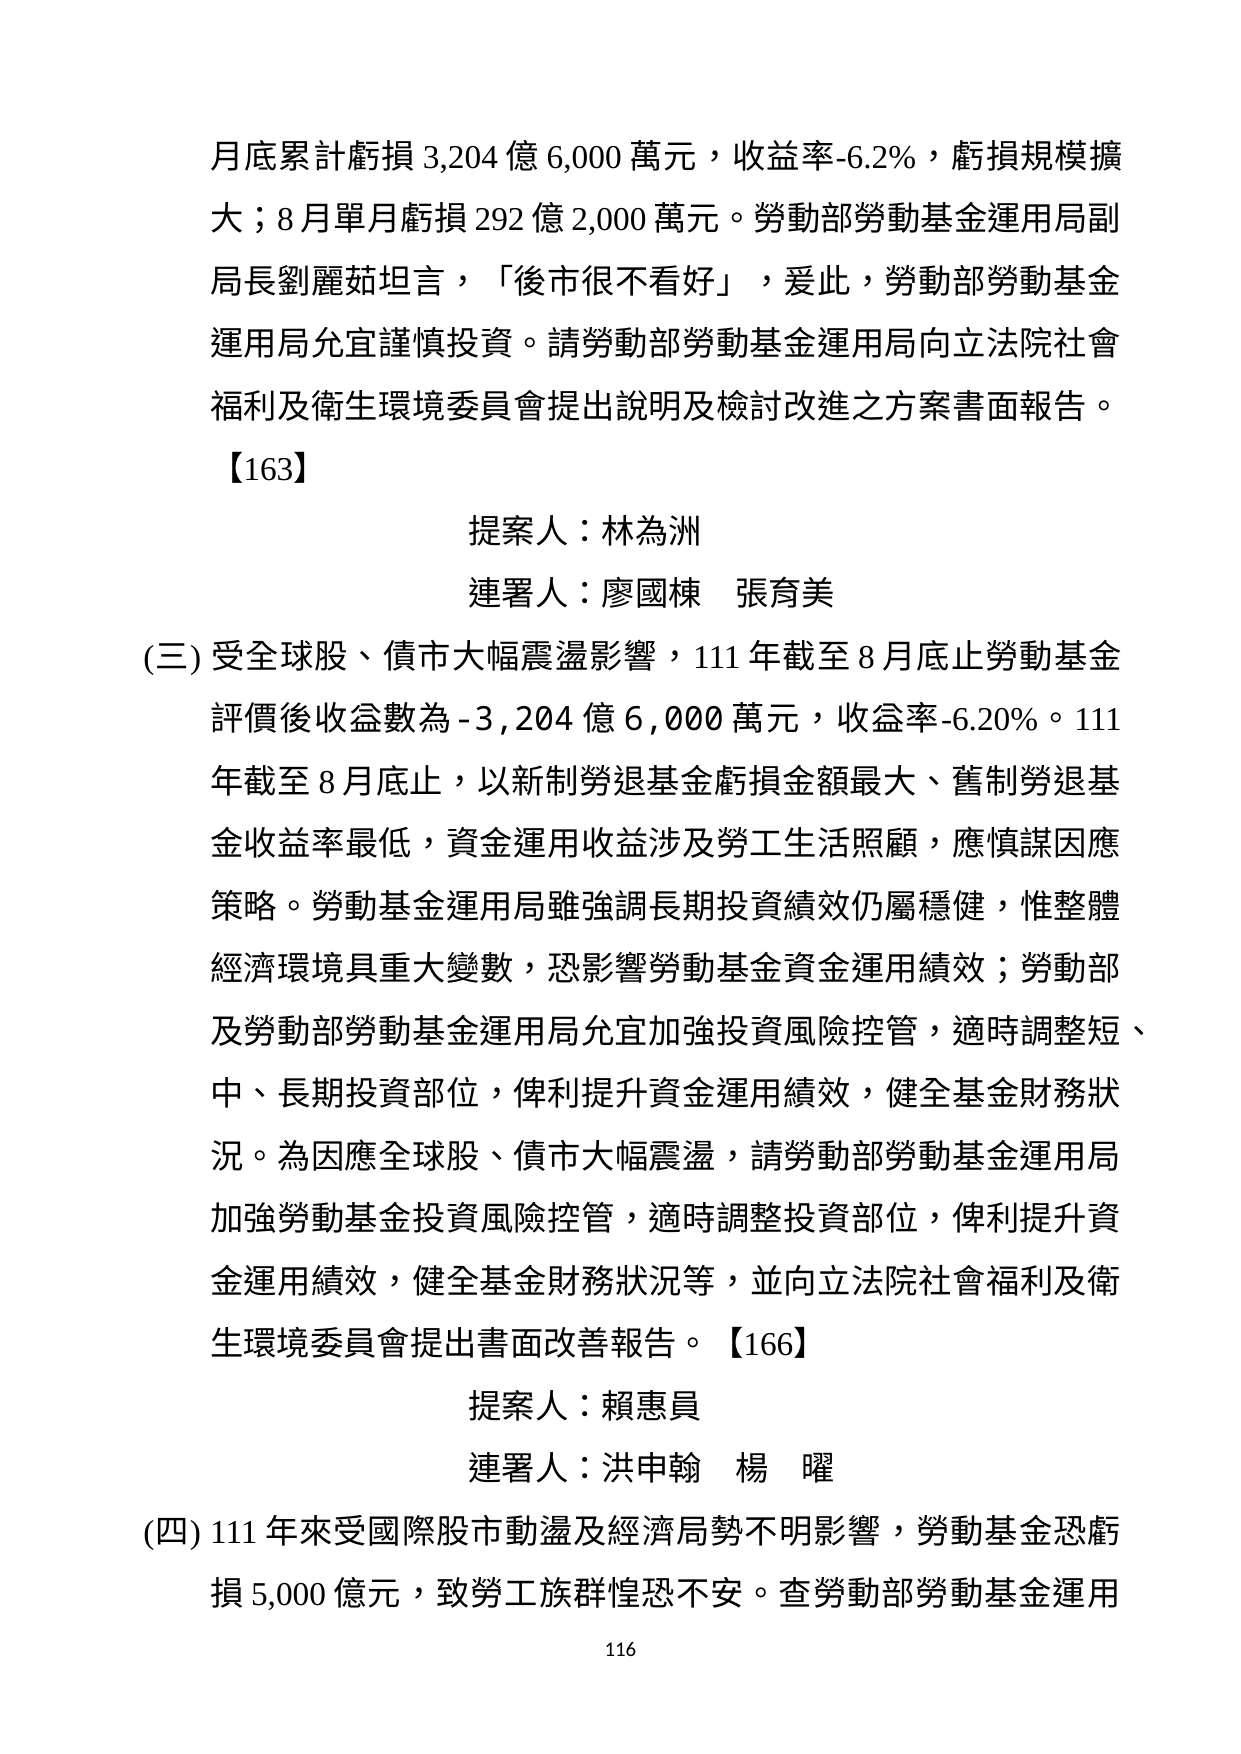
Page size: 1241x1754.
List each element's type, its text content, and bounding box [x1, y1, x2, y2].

text 月底累計虧損3,204億6,000萬元，收益率-6.2%，虧損規模擴大；8月單月虧損292億2,000萬元。勞動部勞動基金運用局副局長劉麗茹坦言，「後市很不看好」，爰此，勞動部勞動基金運用局允宜謹慎投資。請勞動部勞動基金運用局向立法院社會福利及衛生環境委員會提出說明及檢討改進之方案書面報告。【163】 [143, 112, 1122, 487]
text (三) 受全球股、債市大幅震盪影響，111年截至8月底止勞動基金評價後收益數為-3,204億6,000萬元，收益率-6.20%。111年截至8月底止，以新制勞退基金虧損金額最大、舊制勞退基金收益率最低，資金運用收益涉及勞工生活照顧，應慎謀因應策略。勞動基金運用局雖強調長期投資績效仍屬穩健，惟整體經濟環境具重大變數，恐影響勞動基金資金運用績效；勞動部及勞動部勞動基金運用局允宜加強投資風險控管，適時調整短、中、長期投資部位，俾利提升資金運用績效，健全基金財務狀況。為因應全球股、債市大幅震盪，請勞動部勞動基金運用局加強勞動基金投資風險控管，適時調整投資部位，俾利提升資金運用績效，健全基金財務狀況等，並向立法院社會福利及衛生環境委員會提出書面改善報告。【166】 [143, 612, 1122, 1362]
text (四) 111年來受國際股市動盪及經濟局勢不明影響，勞動基金恐虧損5,000億元，致勞工族群惶恐不安。查勞動部勞動基金運用 [143, 1487, 1122, 1612]
text 提案人：賴惠員 [468, 1362, 1122, 1425]
text 提案人：林為洲 [468, 487, 1122, 550]
text 連署人：廖國棟 張育美 [468, 550, 1122, 612]
text 連署人：洪申翰 楊 曜 [468, 1425, 1122, 1487]
